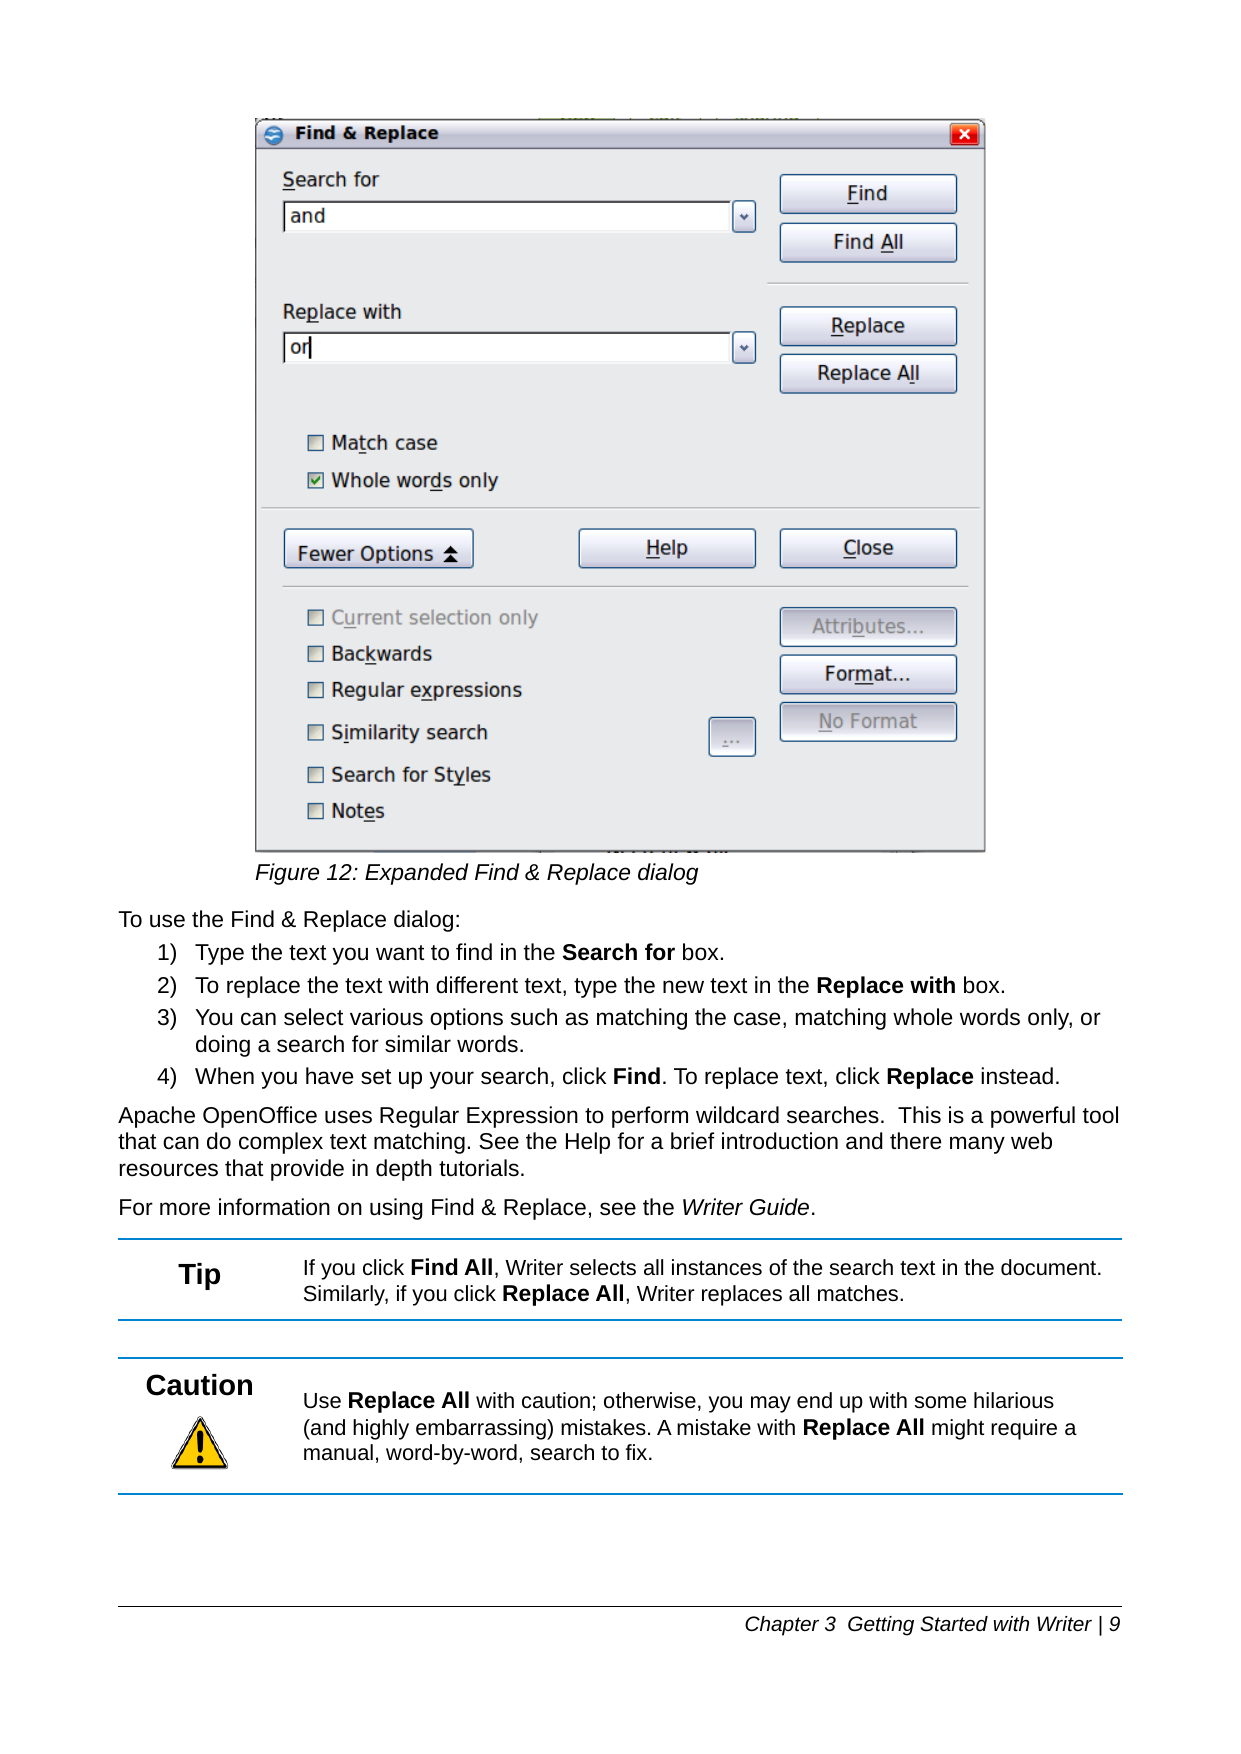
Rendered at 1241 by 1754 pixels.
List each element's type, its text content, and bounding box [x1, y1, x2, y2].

picture [255, 118, 986, 853]
table_header If you click Find All, Writer selects all instances of the search text in the document. Similarly, if you click Replace All, Writer replaces all matches. [281, 1240, 1122, 1319]
text For more information on using Find & Replace, see the Writer Guide. [118, 1193, 1122, 1220]
list When you have set up your search, click Find. To replace text, click Replace instead. [177, 1063, 1122, 1089]
list You can select various options such as matching the case, matching whole words only, or doing a search for similar words. [177, 1004, 1122, 1057]
list Type the text you want to find in the Search for box. [177, 939, 1122, 965]
table_header Use Replace All with caution; otherwise, you may end up with some hilarious (and highly embarrassing) mistakes. A mistake with Replace All might require a manual, word-by-word, search to fix. [281, 1359, 1122, 1493]
text Figure 12: Expanded Find & Replace dialog [255, 859, 985, 885]
list To use the Find & Replace dialog: [118, 906, 1122, 932]
list To replace the text with different text, type the new text in the Replace with box. [177, 972, 1122, 998]
text Apache OpenOffice uses Regular Expression to perform wildcard searches. This is a powerful tool that can do complex text matching. See the Help for a brief introduction and there many web resources that provide in depth tutorials. [118, 1102, 1122, 1181]
table_header Tip [118, 1240, 281, 1319]
table_header Caution [118, 1359, 281, 1493]
picture [167, 1412, 232, 1473]
